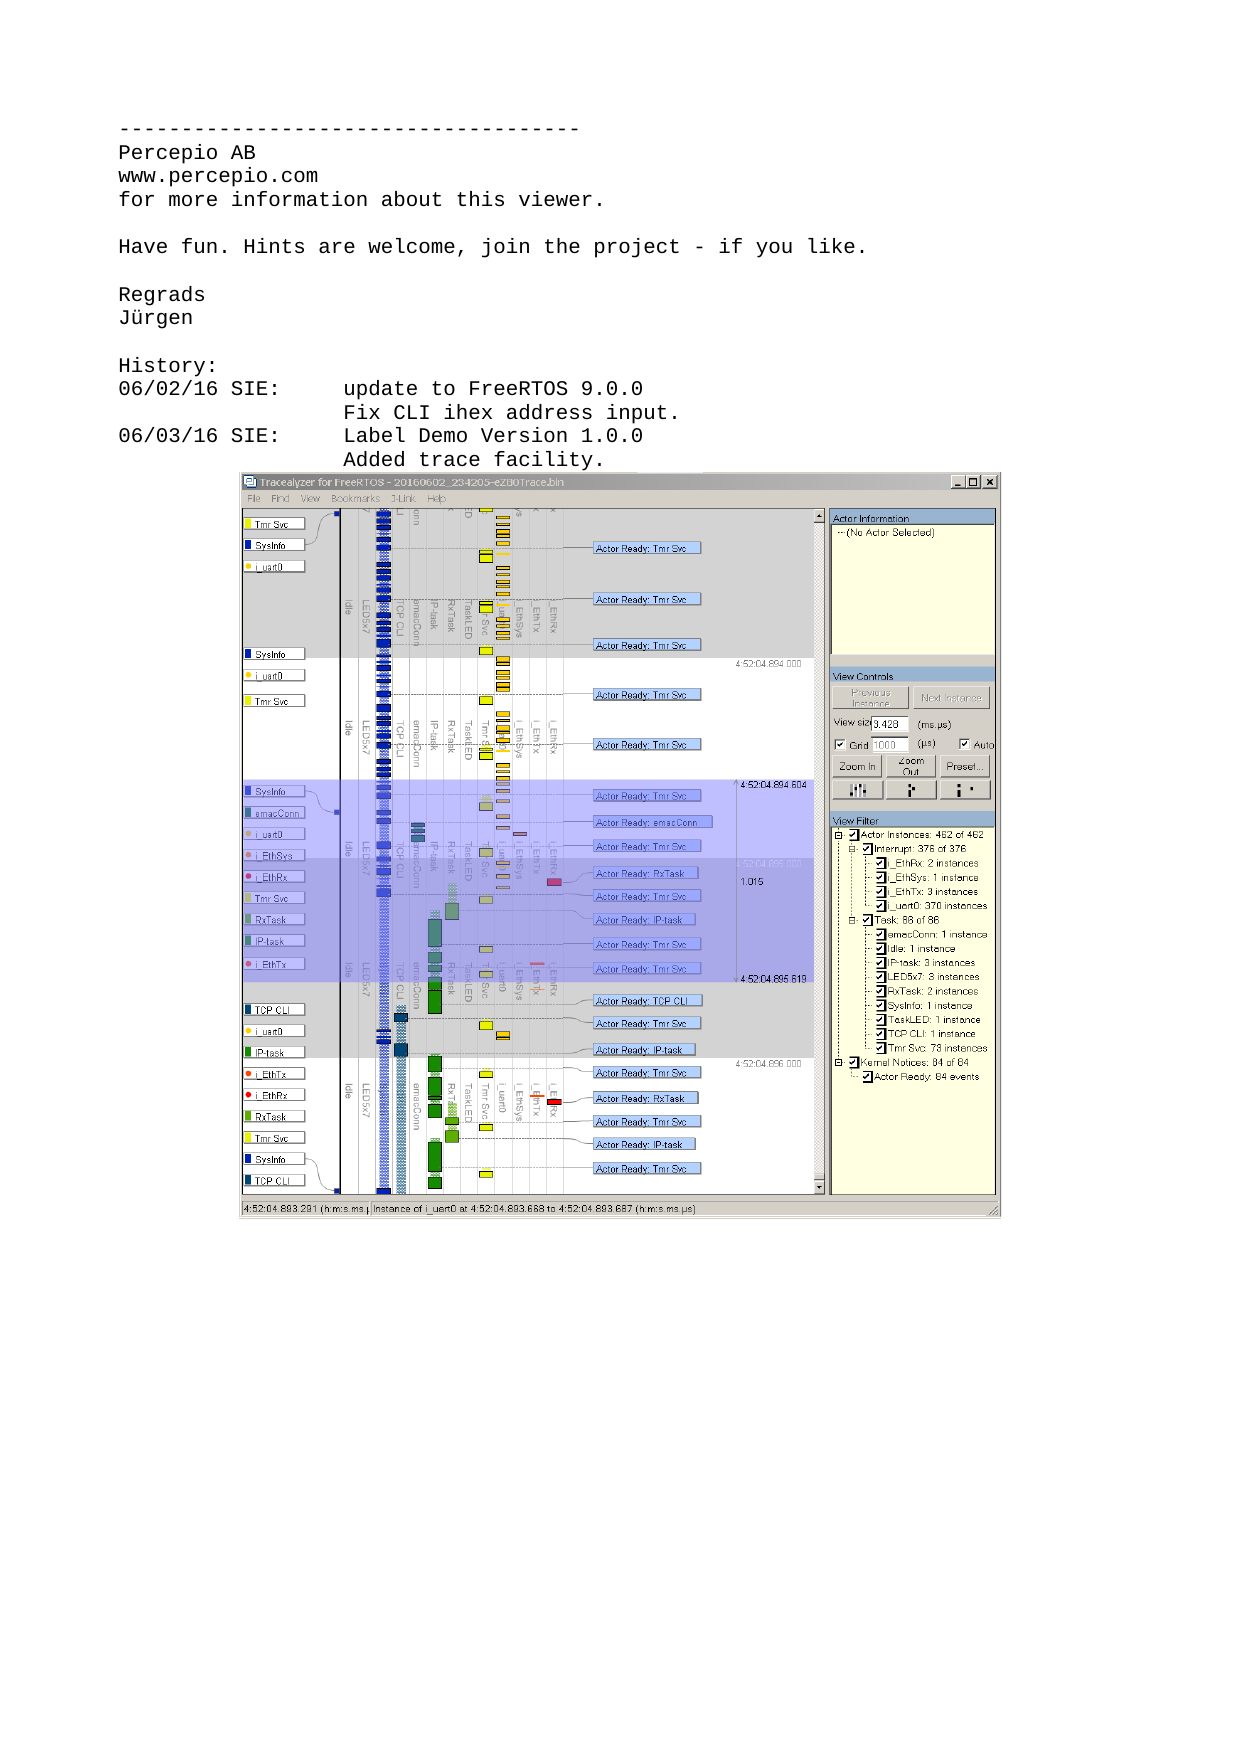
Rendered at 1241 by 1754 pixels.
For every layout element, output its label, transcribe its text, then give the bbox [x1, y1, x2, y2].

text Regrads [118, 284, 1122, 307]
text 06/03/16 SIE: Label Demo Version 1.0.0 [118, 426, 1122, 449]
picture [239, 472, 1002, 1219]
text for more information about this viewer. [118, 189, 1122, 213]
text 06/02/16 SIE: update to FreeRTOS 9.0.0 [118, 378, 1122, 402]
text Added trace facility. [118, 449, 1122, 473]
text Have fun. Hints are welcome, join the project - if you like. [118, 236, 1122, 260]
text Percepio AB [118, 142, 1122, 165]
text History: [118, 354, 1122, 378]
text Fix CLI ihex address input. [118, 402, 1122, 426]
text www.percepio.com [118, 165, 1122, 189]
text ------------------------------------- [118, 118, 1122, 142]
text Jürgen [118, 307, 1122, 331]
